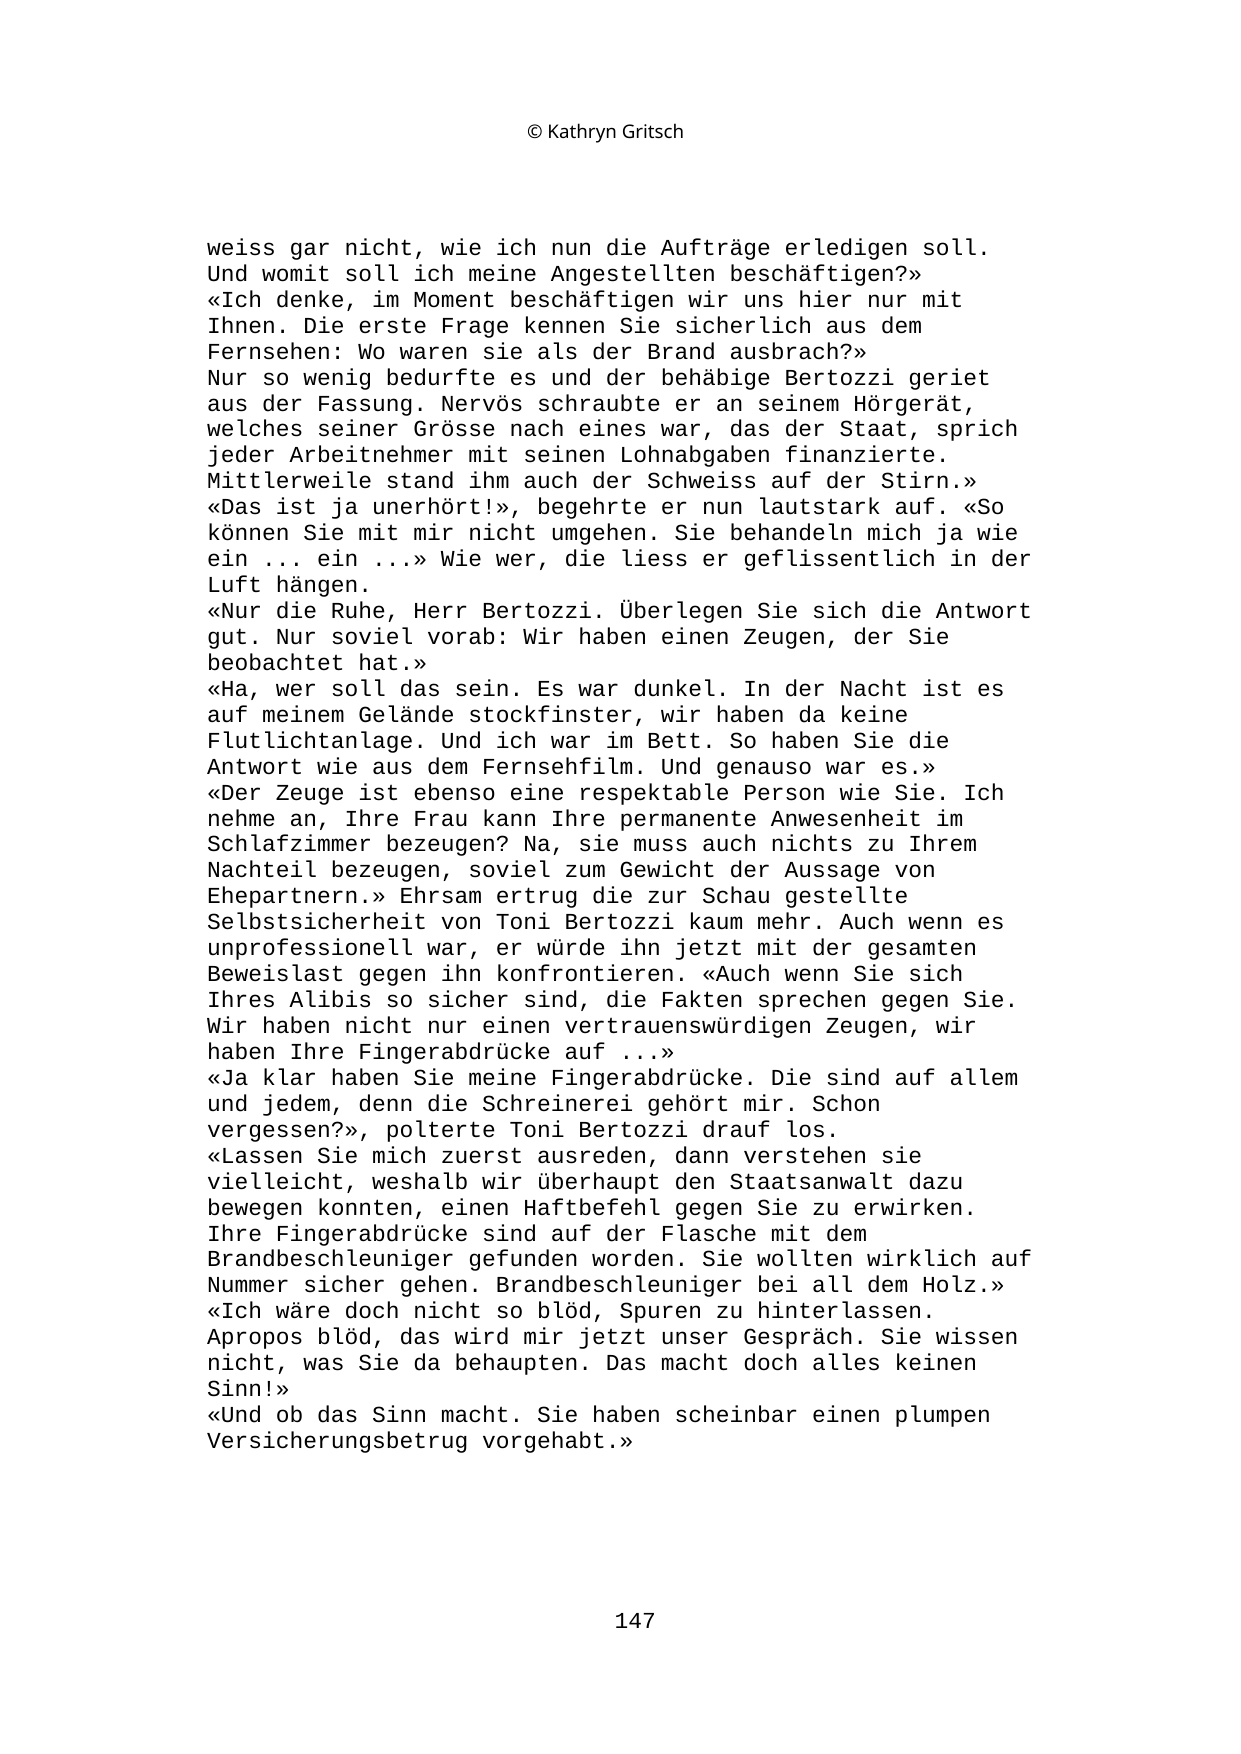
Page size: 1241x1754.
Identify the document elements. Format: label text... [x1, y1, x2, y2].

text «Und ob das Sinn macht. Sie haben scheinbar einen plumpen Versicherungsbetrug vorgehabt.» [207, 1403, 1034, 1455]
text «Ich denke, im Moment beschäftigen wir uns hier nur mit Ihnen. Die erste Frage kennen Sie sicherlich aus dem Fernsehen: Wo waren sie als der Brand ausbrach?» [207, 288, 1034, 366]
text weiss gar nicht, wie ich nun die Aufträge erledigen soll. Und womit soll ich meine Angestellten beschäftigen?» [207, 236, 1034, 288]
text «Der Zeuge ist ebenso eine respektable Person wie Sie. Ich nehme an, Ihre Frau kann Ihre permanente Anwesenheit im Schlafzimmer bezeugen? Na, sie muss auch nichts zu Ihrem Nachteil bezeugen, soviel zum Gewicht der Aussage von Ehepartnern.» Ehrsam ertrug die zur Schau gestellte Selbstsicherheit von Toni Bertozzi kaum mehr. Auch wenn es unprofessionell war, er würde ihn jetzt mit der gesamten Beweislast gegen ihn konfrontieren. «Auch wenn Sie sich Ihres Alibis so sicher sind, die Fakten sprechen gegen Sie. Wir haben nicht nur einen vertrauenswürdigen Zeugen, wir haben Ihre Fingerabdrücke auf ...» [207, 781, 1034, 1066]
text «Ich wäre doch nicht so blöd, Spuren zu hinterlassen. Apropos blöd, das wird mir jetzt unser Gespräch. Sie wissen nicht, was Sie da behaupten. Das macht doch alles keinen Sinn!» [207, 1300, 1034, 1403]
text «Ha, wer soll das sein. Es war dunkel. In der Nacht ist es auf meinem Gelände stockfinster, wir haben da keine Flutlichtanlage. Und ich war im Bett. So haben Sie die Antwort wie aus dem Fernsehfilm. Und genauso war es.» [207, 677, 1034, 781]
text Nur so wenig bedurfte es und der behäbige Bertozzi geriet aus der Fassung. Nervös schraubte er an seinem Hörgerät, welches seiner Grösse nach eines war, das der Staat, sprich jeder Arbeitnehmer mit seinen Lohnabgaben finanzierte. Mittlerweile stand ihm auch der Schweiss auf der Stirn.» [207, 366, 1034, 496]
text «Ja klar haben Sie meine Fingerabdrücke. Die sind auf allem und jedem, denn die Schreinerei gehört mir. Schon vergessen?», polterte Toni Bertozzi drauf los. [207, 1066, 1034, 1144]
text «Das ist ja unerhört!», begehrte er nun lautstark auf. «So können Sie mit mir nicht umgehen. Sie behandeln mich ja wie ein ... ein ...» Wie wer, die liess er geflissentlich in der Luft hängen. [207, 496, 1034, 599]
text «Nur die Ruhe, Herr Bertozzi. Überlegen Sie sich die Antwort gut. Nur soviel vorab: Wir haben einen Zeugen, der Sie beobachtet hat.» [207, 599, 1034, 677]
text «Lassen Sie mich zuerst ausreden, dann verstehen sie vielleicht, weshalb wir überhaupt den Staatsanwalt dazu bewegen konnten, einen Haftbefehl gegen Sie zu erwirken. Ihre Fingerabdrücke sind auf der Flasche mit dem Brandbeschleuniger gefunden worden. Sie wollten wirklich auf Nummer sicher gehen. Brandbeschleuniger bei all dem Holz.» [207, 1144, 1034, 1300]
